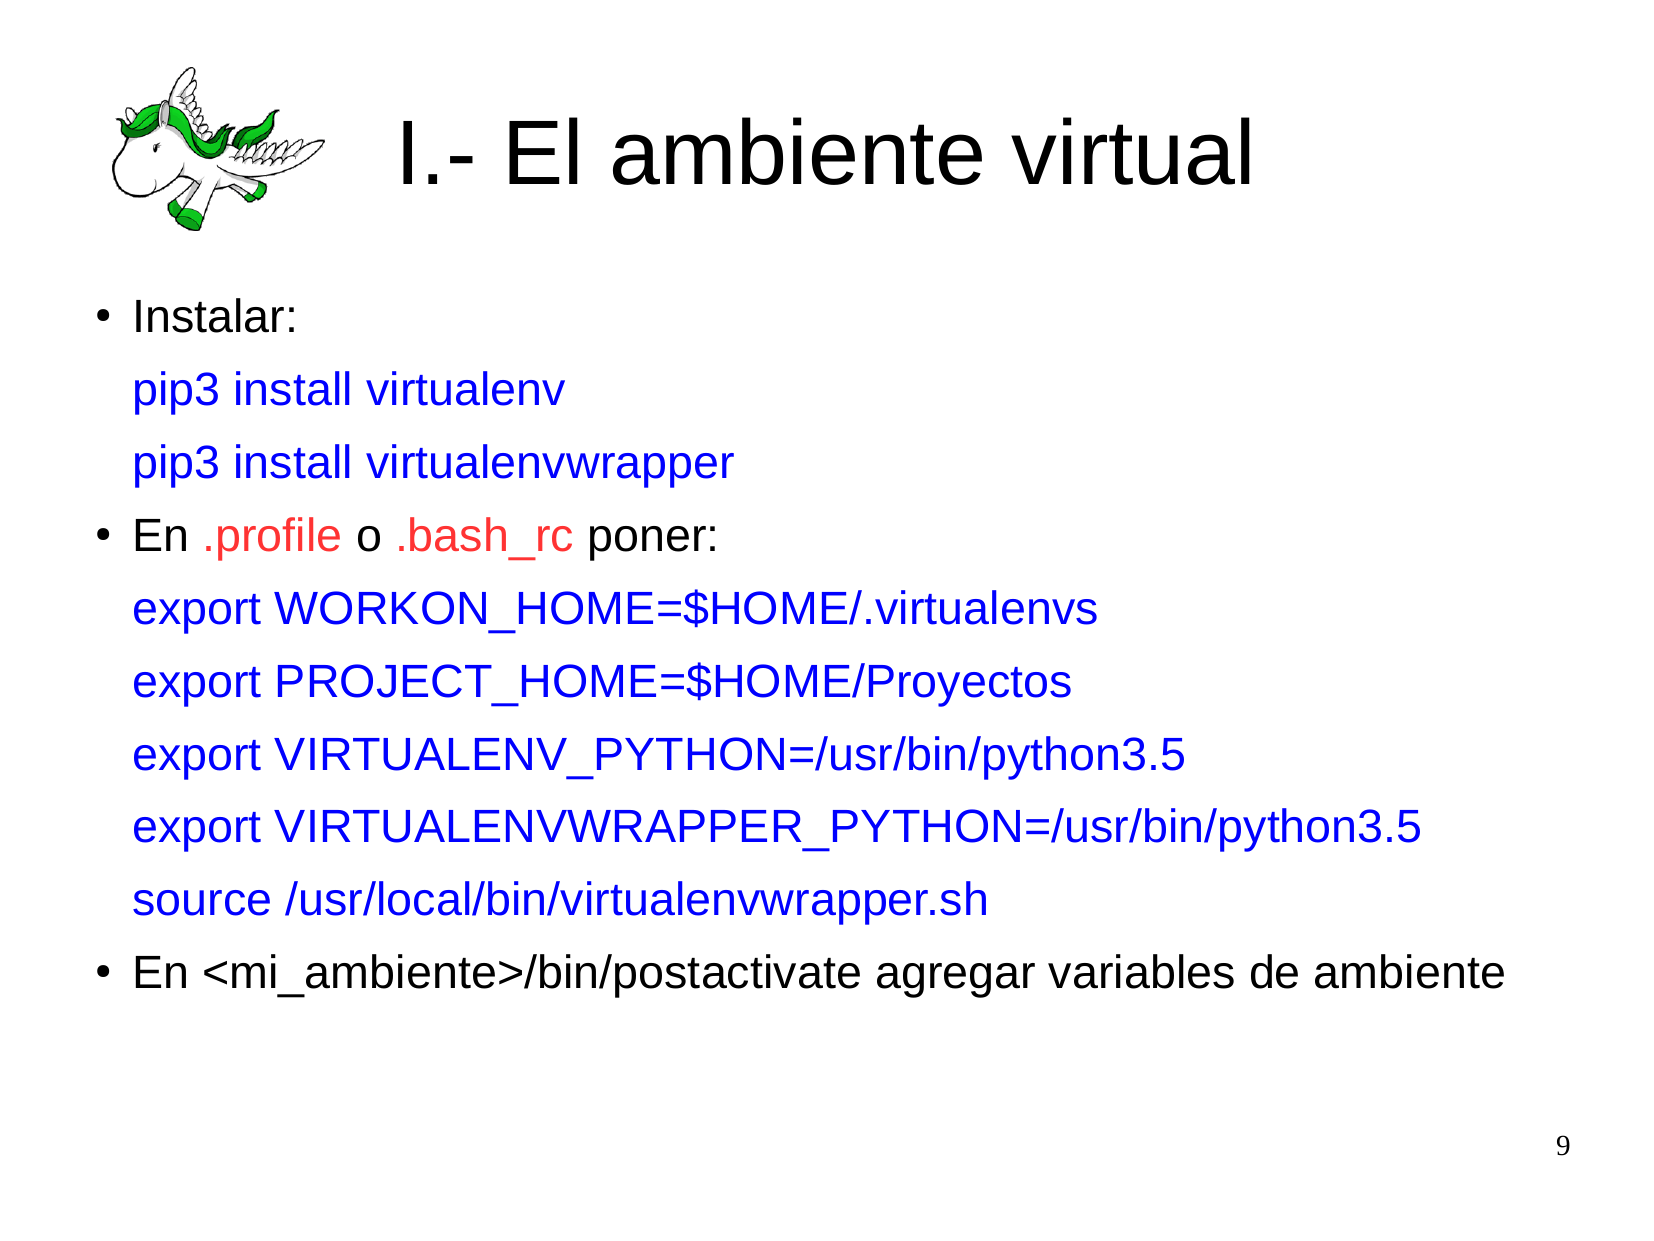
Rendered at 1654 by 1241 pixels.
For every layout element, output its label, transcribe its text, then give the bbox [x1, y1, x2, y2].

title I.- El ambiente virtual [82, 49, 1571, 257]
list Instalar: pip3 install virtualenv pip3 install virtualenvwrapper En .profile o .bash_rc poner: export WORKON_HOME=$HOME/.virtualenvs export PROJECT_HOME=$HOME/Proyectos export VIRTUALENV_PYTHON=/usr/bin/python3.5 export VIRTUALENVWRAPPER_PYTHON=/usr/bin/python3.5 source /usr/local/bin/virtualenvwrapper.sh En <mi_ambiente>/bin/postactivate agregar variables de ambiente [82, 290, 1561, 1010]
picture [76, 58, 360, 241]
